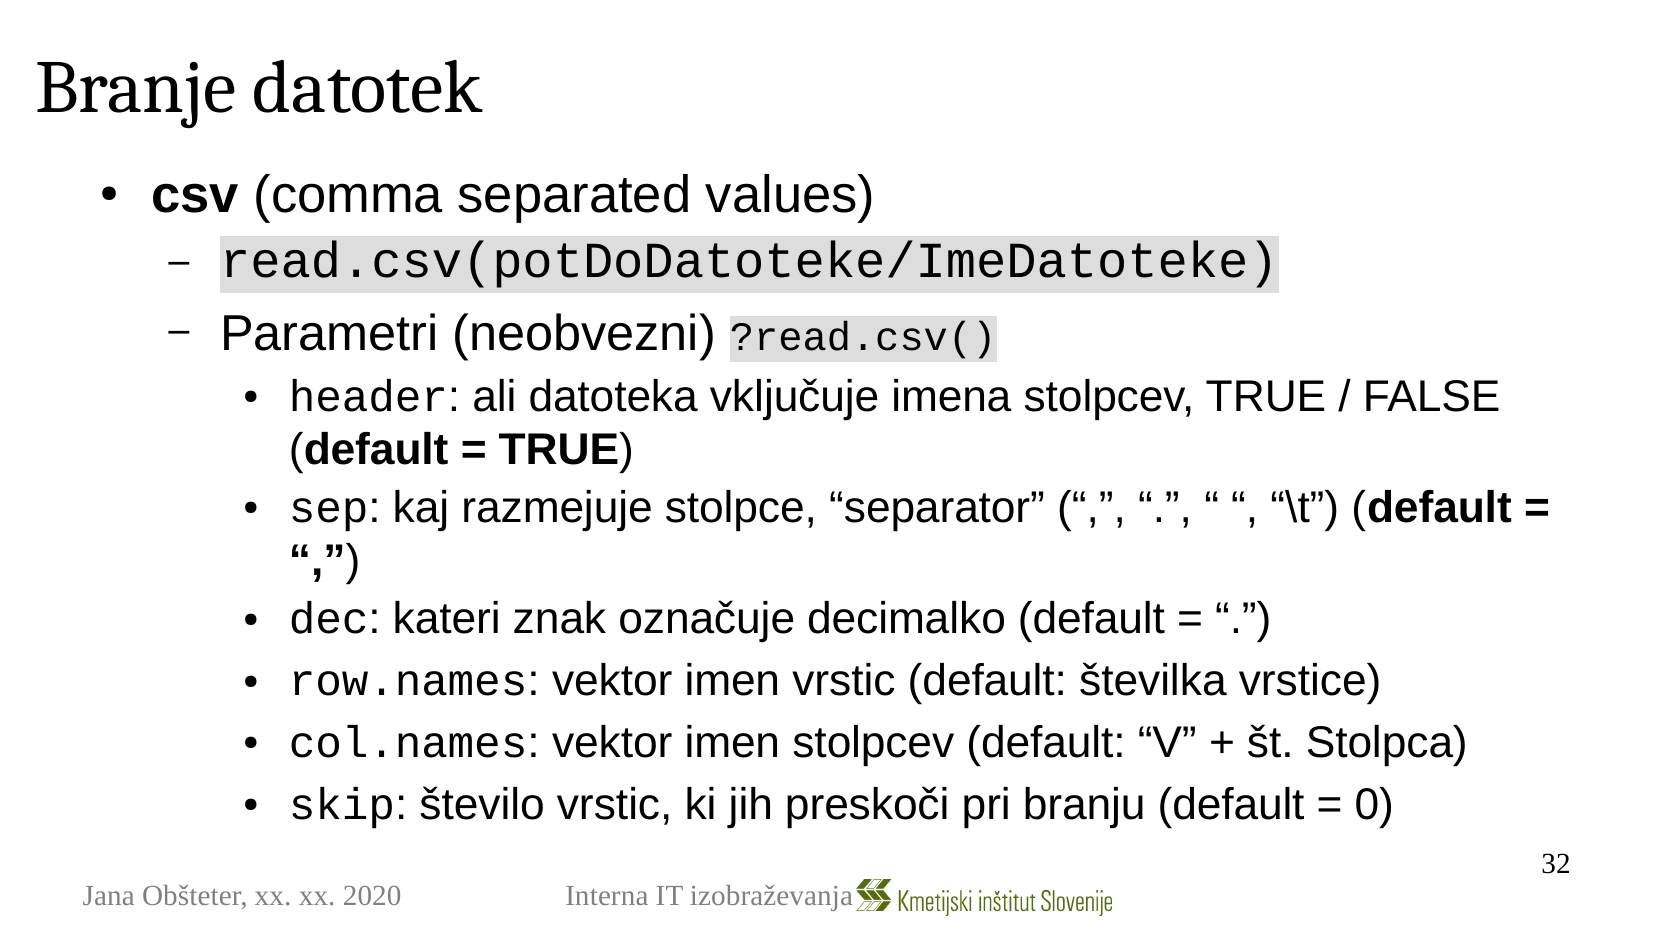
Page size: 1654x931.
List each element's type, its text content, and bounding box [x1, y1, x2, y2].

picture [856, 879, 1112, 916]
title Branje datotek [35, 21, 1524, 154]
list csv (comma separated values) read.csv(potDoDatoteke/ImeDatoteke) Parametri (neobvezni) ?read.csv() header: ali datoteka vključuje imena stolpcev, TRUE / FALSE (default = TRUE) sep: kaj razmejuje stolpce, “separator” (“,”, “.”, “ “, “\t”) (default = “,”) dec: kateri znak označuje decimalko (default = “.”) row.names: vektor imen vrstic (default: številka vrstice) col.names: vektor imen stolpcev (default: “V” + št. Stolpca) skip: število vrstic, ki jih preskoči pri branju (default = 0) [82, 165, 1630, 839]
